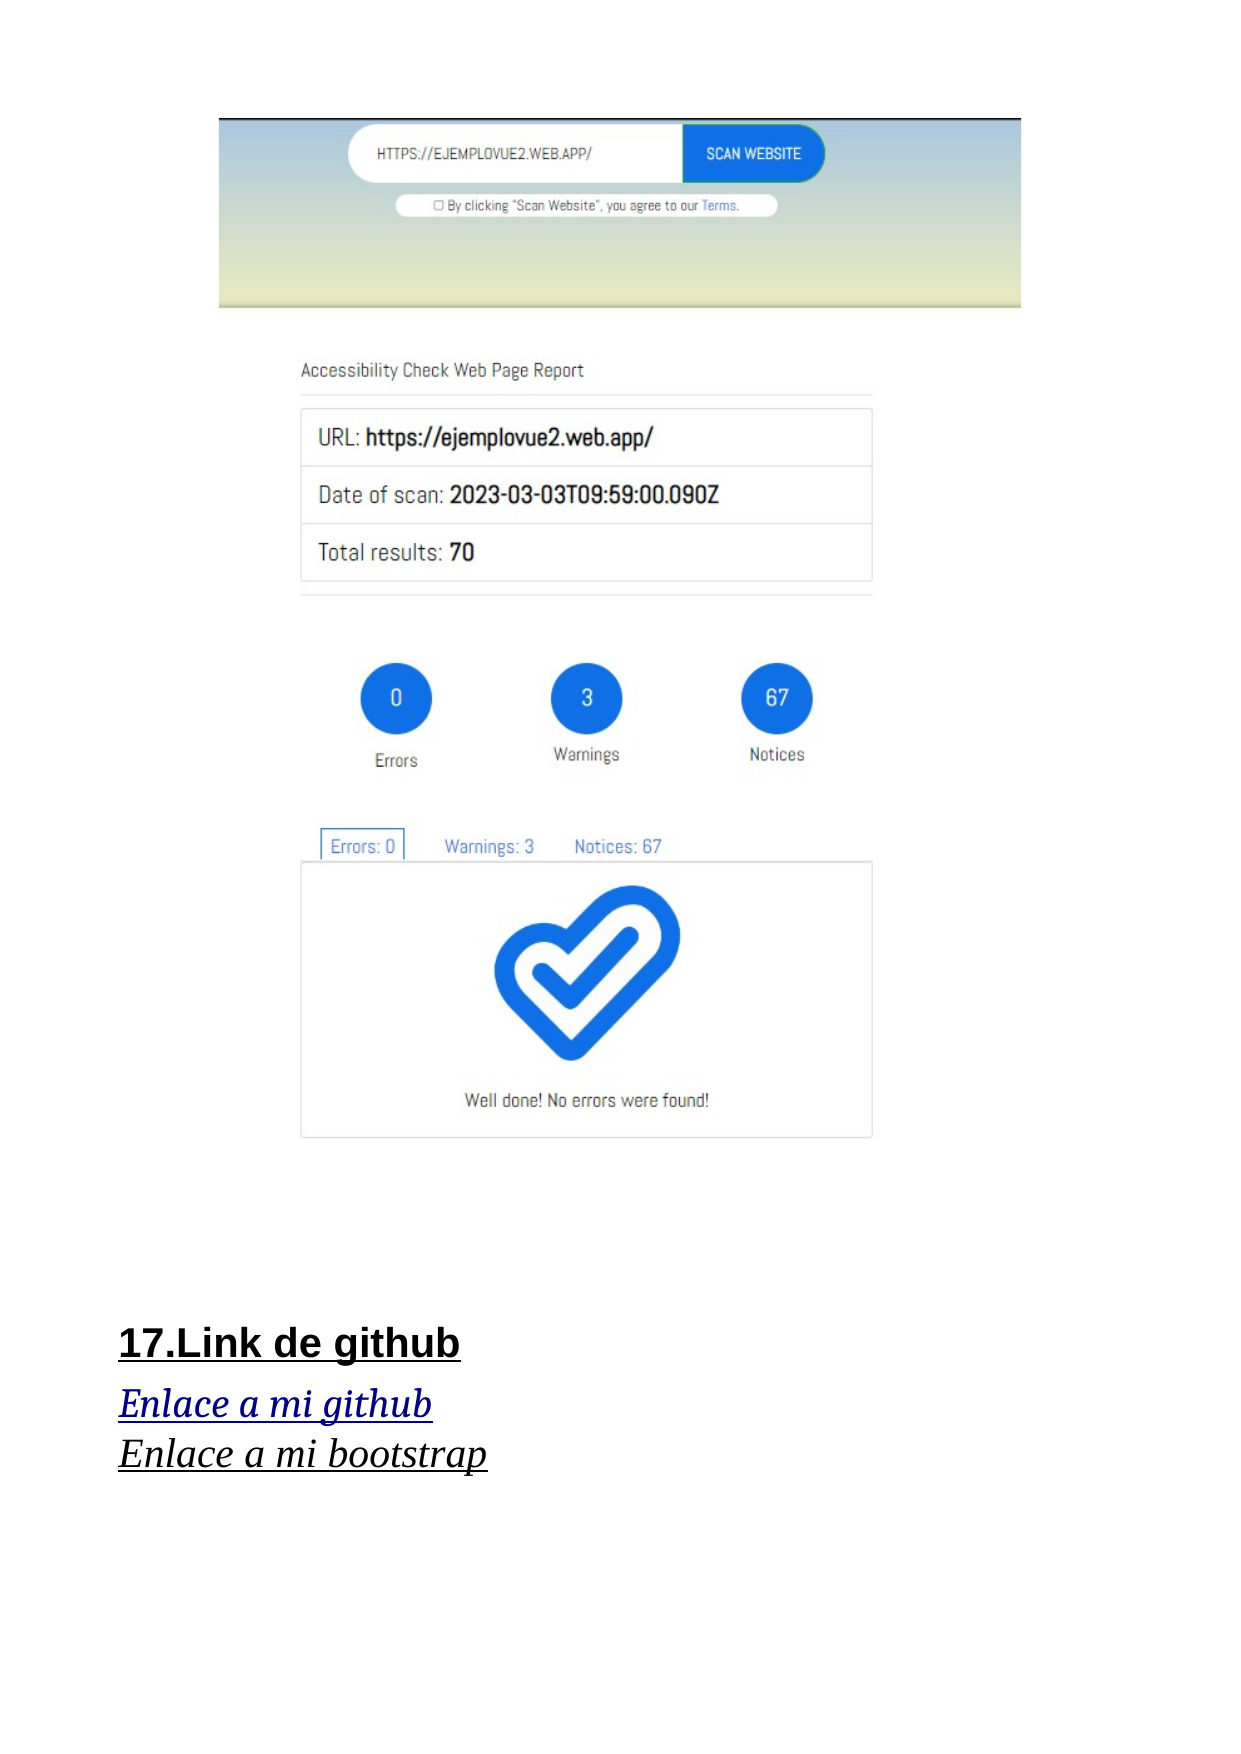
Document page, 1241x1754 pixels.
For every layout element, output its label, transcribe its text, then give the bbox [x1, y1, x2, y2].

subtitle 17.Link de github [118, 1318, 1122, 1366]
text Enlace a mi bootstrap [118, 1428, 1122, 1476]
text Enlace a mi github [118, 1379, 1122, 1428]
picture [218, 118, 1022, 1147]
